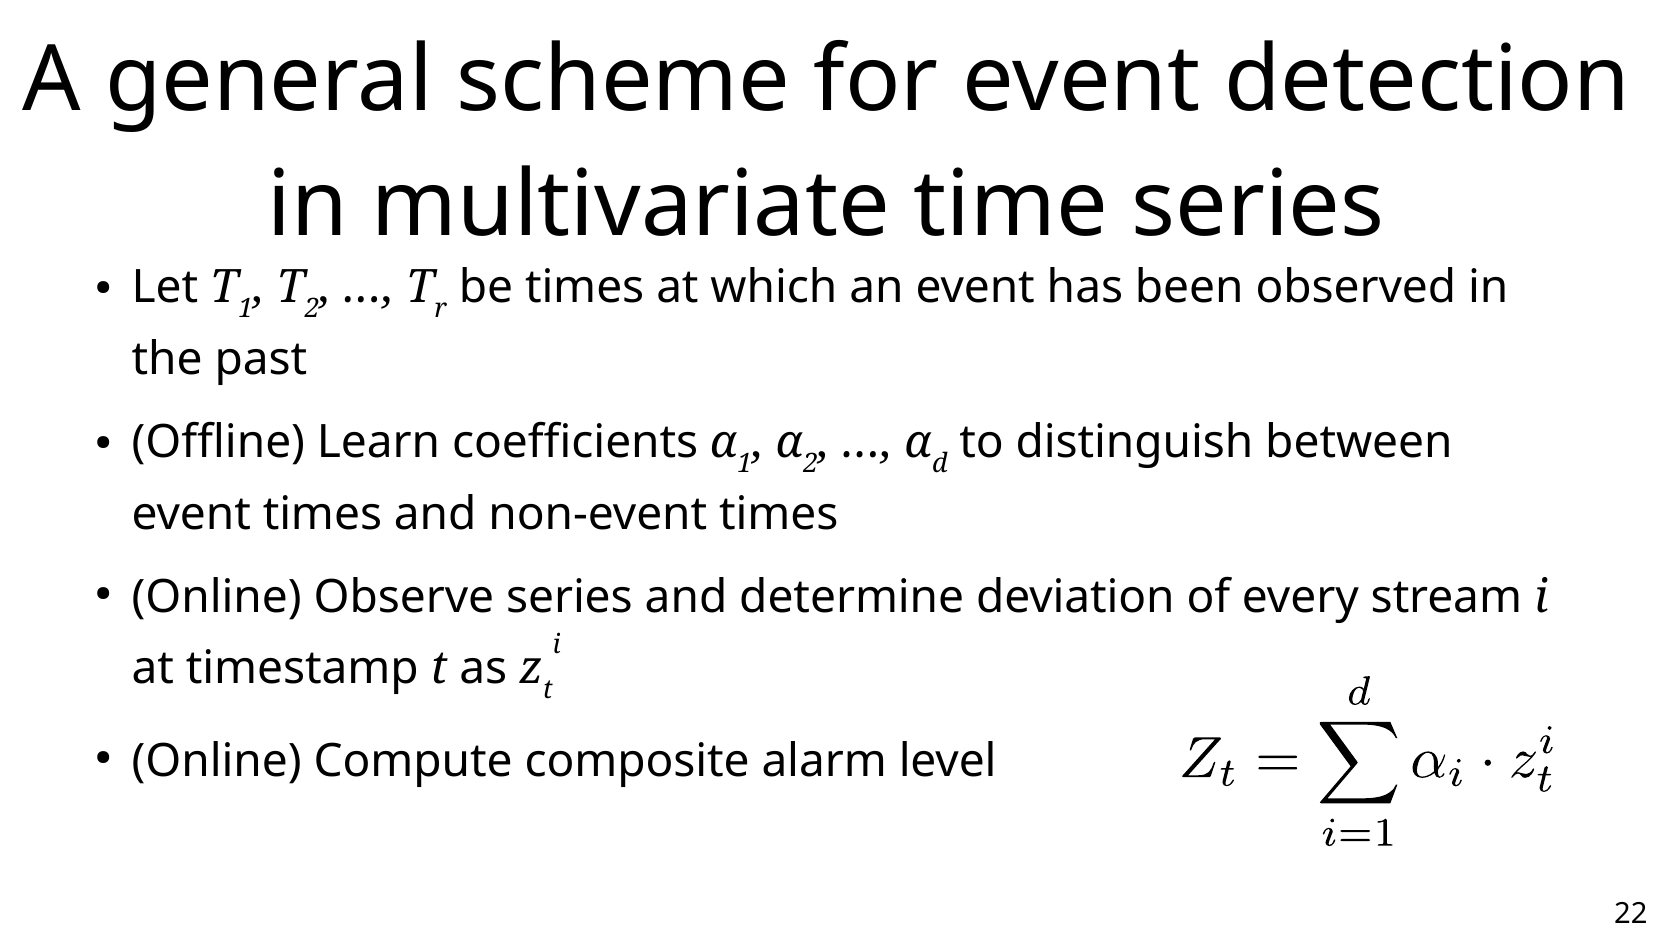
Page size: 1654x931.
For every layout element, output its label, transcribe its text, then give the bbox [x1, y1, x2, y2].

list Let T1, T2, …, Tr be times at which an event has been observed in the past (Offline) Learn coefficients α1, α2, …, αd to distinguish between event times and non-event times (Online) Observe series and determine deviation of every stream i at timestamp t as zti (Online) Compute composite alarm level [82, 253, 1571, 793]
title A general scheme for event detection in multivariate time series [12, 7, 1642, 268]
text_box [1178, 793, 1555, 847]
